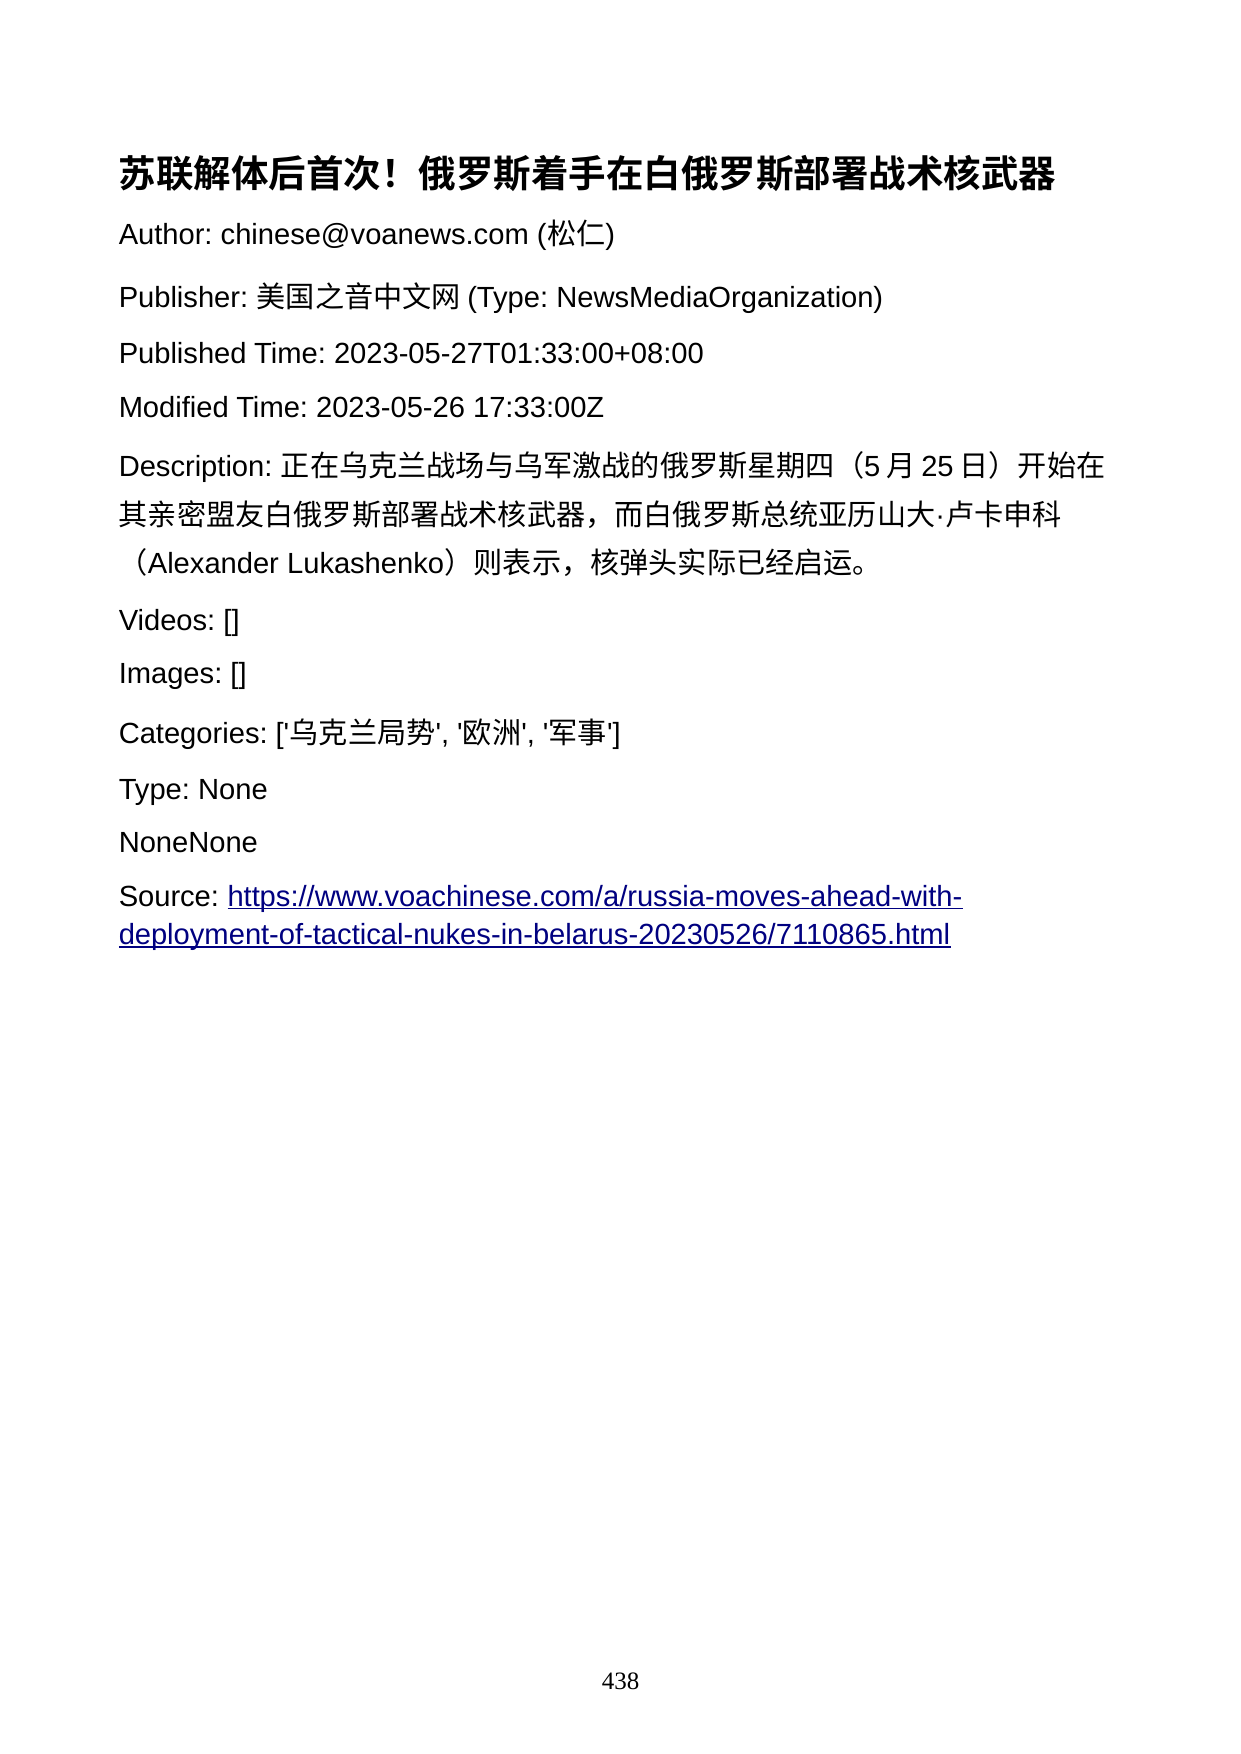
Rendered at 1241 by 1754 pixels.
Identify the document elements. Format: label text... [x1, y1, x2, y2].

text Published Time: 2023-05-27T01:33:00+08:00 [118, 337, 1122, 370]
text Modified Time: 2023-05-26 17:33:00Z [118, 390, 1122, 423]
text Type: None [118, 772, 1122, 806]
text Author: chinese@voanews.com (松仁) [118, 210, 1122, 253]
text Videos: [] [118, 603, 1122, 637]
text Description: 正在乌克兰战场与乌军激战的俄罗斯星期四（5月25日）开始在其亲密盟友白俄罗斯部署战术核武器，而白俄罗斯总统亚历山大·卢卡申科（Alexander Lukashenko）则表示，核弹头实际已经启运。 [118, 443, 1122, 582]
text Publisher: 美国之音中文网 (Type: NewsMediaOrganization) [118, 273, 1122, 316]
text Images: [] [118, 656, 1122, 690]
text Categories: ['乌克兰局势', '欧洲', '军事'] [118, 709, 1122, 752]
text NoneNone [118, 826, 1122, 859]
text Source: https://www.voachinese.com/a/russia-moves-ahead-with-deployment-of-tactical-nukes-in-belarus-20230526/7110865.html [118, 879, 1122, 951]
subtitle 苏联解体后首次！俄罗斯着手在白俄罗斯部署战术核武器 [118, 143, 1122, 198]
